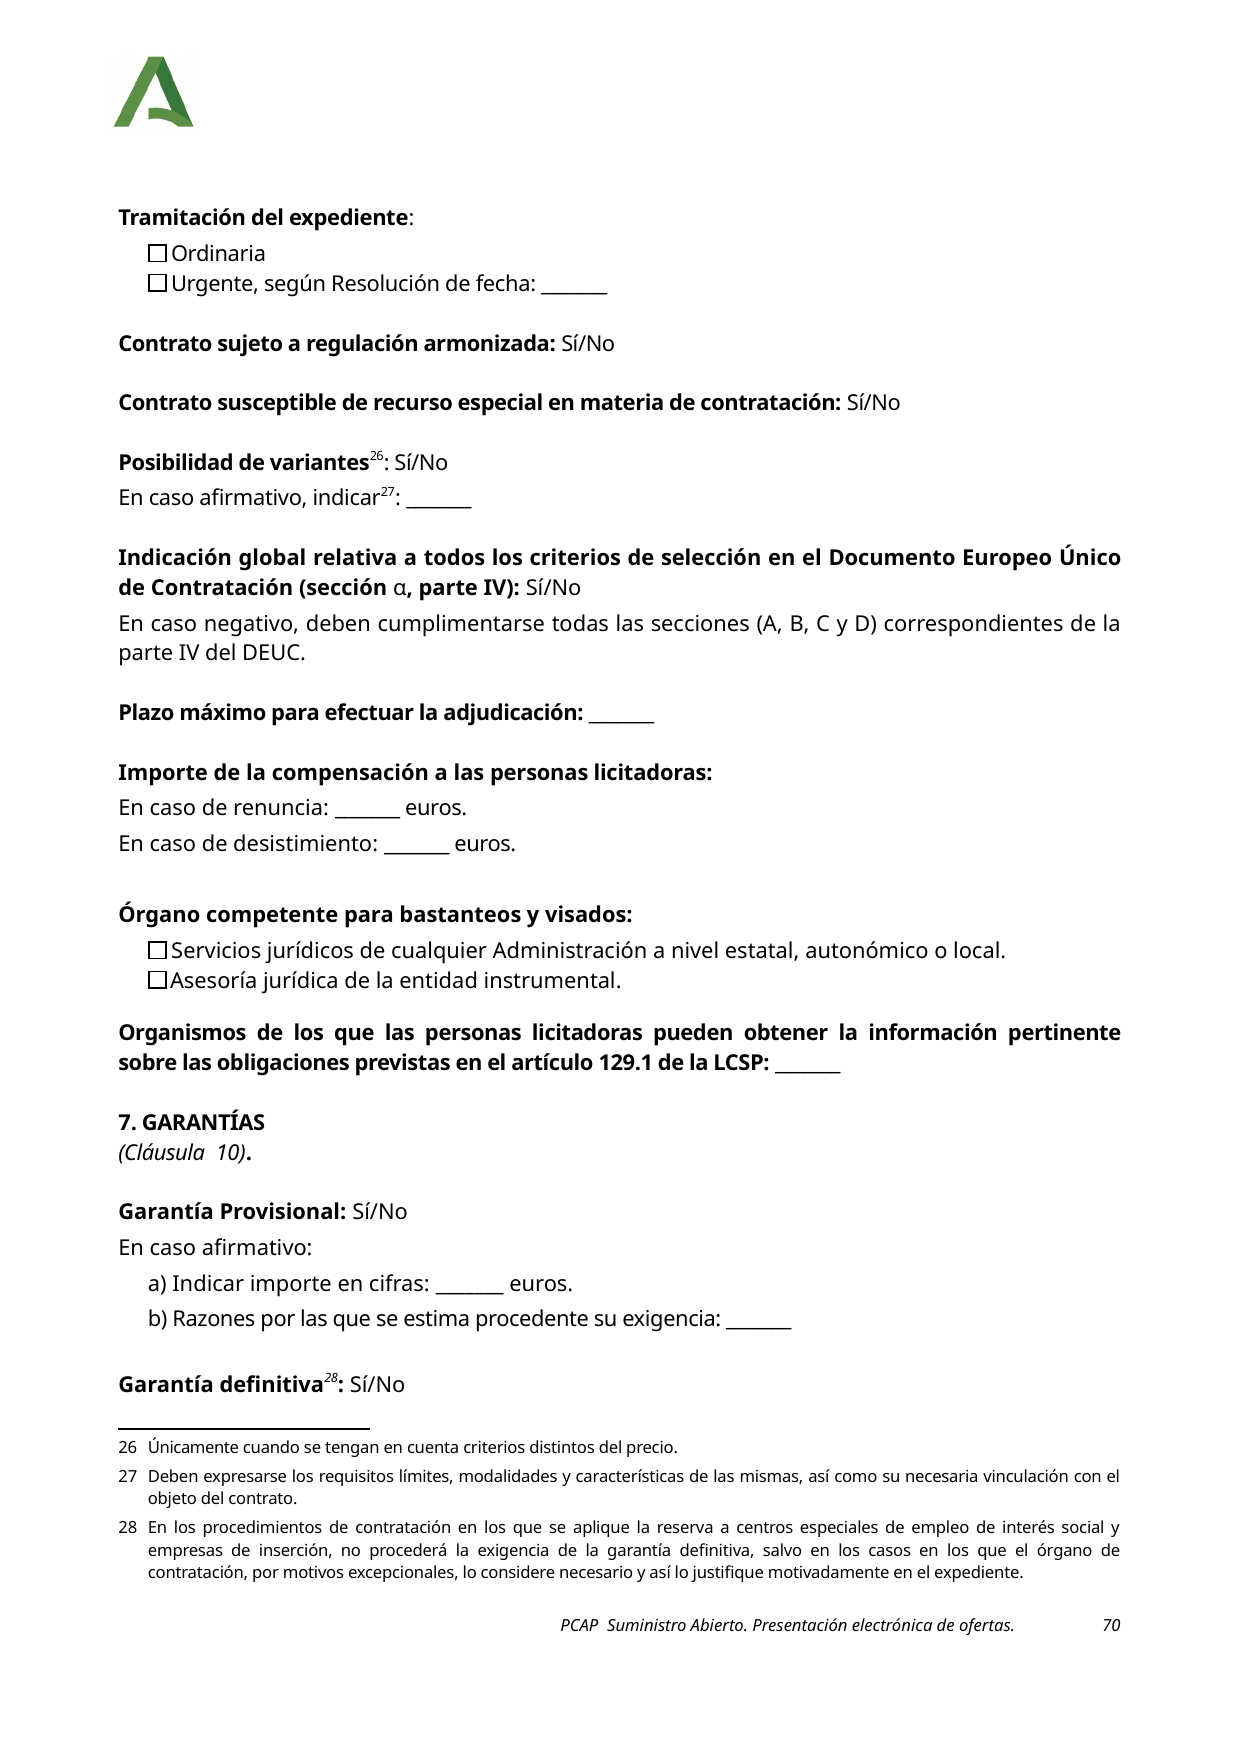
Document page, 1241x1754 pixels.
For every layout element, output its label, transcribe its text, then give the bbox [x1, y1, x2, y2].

text Únicamente cuando se tengan en cuenta criterios distintos del precio. [118, 1436, 1122, 1458]
text En caso negativo, deben cumplimentarse todas las secciones (A, B, C y D) correspondientes de la parte IV del DEUC. [118, 607, 1122, 667]
text Urgente, según Resolución de fecha: _______ [148, 268, 1122, 298]
text En caso de desistimiento: _______ euros. [118, 828, 1122, 858]
text Deben expresarse los requisitos límites, modalidades y características de las mismas, así como su necesaria vinculación con el objeto del contrato. [118, 1464, 1122, 1509]
text b) Razones por las que se estima procedente su exigencia: _______ [148, 1303, 1122, 1333]
text (Cláusula 10). [118, 1137, 1122, 1166]
text Contrato sujeto a regulación armonizada: Sí/No [118, 327, 1122, 357]
text Organismos de los que las personas licitadoras pueden obtener la información pertinente sobre las obligaciones previstas en el artículo 129.1 de la LCSP: _______ [118, 1017, 1122, 1077]
text Ordinaria [148, 238, 1122, 268]
text En los procedimientos de contratación en los que se aplique la reserva a centros especiales de empleo de interés social y empresas de inserción, no procederá la exigencia de la garantía definitiva, salvo en los casos en los que el órgano de contratación, por motivos excepcionales, lo considere necesario y así lo justifique motivadamente en el expediente. [118, 1516, 1122, 1584]
text 7. GARANTÍAS [118, 1107, 1122, 1137]
text Servicios jurídicos de cualquier Administración a nivel estatal, autonómico o local. [148, 935, 1122, 965]
text En caso afirmativo: [118, 1232, 1122, 1262]
text En caso afirmativo, indicar: _______ [118, 482, 1122, 512]
picture [109, 52, 198, 131]
text Garantía Provisional: Sí/No [118, 1196, 1122, 1226]
text Asesoría jurídica de la entidad instrumental. [148, 965, 1122, 995]
text a) Indicar importe en cifras: _______ euros. [148, 1268, 1122, 1297]
text Plazo máximo para efectuar la adjudicación: _______ [118, 697, 1122, 727]
text Órgano competente para bastanteos y visados: [118, 899, 1122, 929]
text Posibilidad de variantes: Sí/No [118, 447, 1122, 476]
text Tramitación del expediente: [118, 202, 1122, 232]
text En caso de renuncia: _______ euros. [118, 792, 1122, 822]
text Indicación global relativa a todos los criterios de selección en el Documento Europeo Único de Contratación (sección α, parte IV): Sí/No [118, 542, 1122, 602]
text Garantía definitiva: Sí/No [118, 1369, 1122, 1399]
text Contrato susceptible de recurso especial en materia de contratación: Sí/No [118, 387, 1122, 417]
text Importe de la compensación a las personas licitadoras: [118, 756, 1122, 786]
